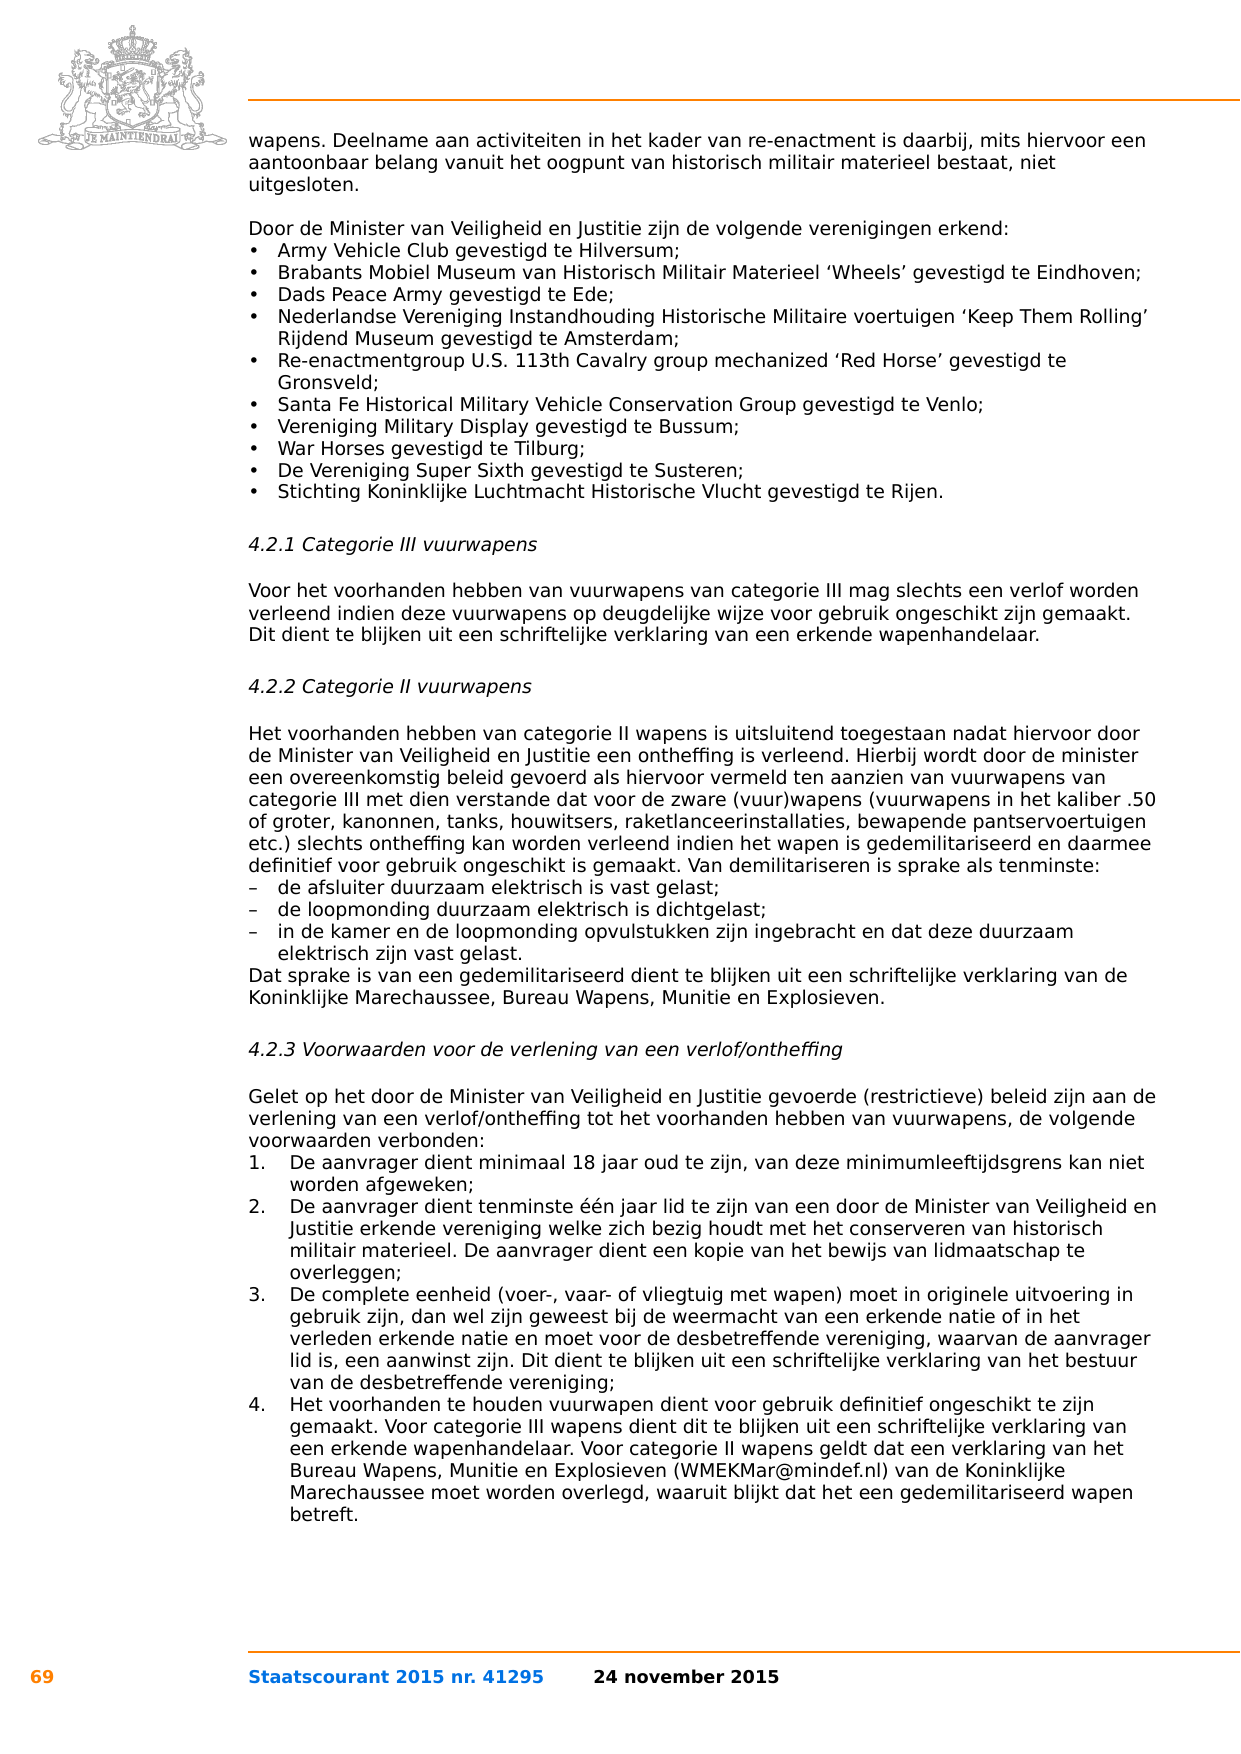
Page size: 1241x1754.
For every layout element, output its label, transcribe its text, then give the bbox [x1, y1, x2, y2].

subtitle 4.2.1 Categorie III vuurwapens [248, 533, 1163, 555]
text wapens. Deelname aan activiteiten in het kader van re-enactment is daarbij, mits hiervoor een aantoonbaar belang vanuit het oogpunt van historisch militair materieel bestaat, niet uitgesloten. [248, 130, 1163, 196]
text • Army Vehicle Club gevestigd te Hilversum; [248, 240, 1163, 262]
subtitle 4.2.3 Voorwaarden voor de verlening van een verlof/ontheffing [248, 1039, 1163, 1061]
text Dat sprake is van een gedemilitariseerd dient te blijken uit een schriftelijke verklaring van de Koninklijke Marechaussee, Bureau Wapens, Munitie en Explosieven. [248, 965, 1163, 1009]
subtitle 4.2.2 Categorie II vuurwapens [248, 676, 1163, 698]
text • War Horses gevestigd te Tilburg; [248, 437, 1163, 459]
text • Santa Fe Historical Military Vehicle Conservation Group gevestigd te Venlo; [248, 393, 1163, 416]
text 2. De aanvrager dient tenminste één jaar lid te zijn van een door de Minister van Veiligheid en Justitie erkende vereniging welke zich bezig houdt met het conserveren van historisch militair materieel. De aanvrager dient een kopie van het bewijs van lidmaatschap te overleggen; [248, 1196, 1163, 1284]
text – in de kamer en de loopmonding opvulstukken zijn ingebracht en dat deze duurzaam elektrisch zijn vast gelast. [248, 921, 1163, 965]
text 1. De aanvrager dient minimaal 18 jaar oud te zijn, van deze minimumleeftijdsgrens kan niet worden afgeweken; [248, 1152, 1163, 1196]
text Gelet op het door de Minister van Veiligheid en Justitie gevoerde (restrictieve) beleid zijn aan de verlening van een verlof/ontheffing tot het voorhanden hebben van vuurwapens, de volgende voorwaarden verbonden: [248, 1086, 1163, 1152]
text 4. Het voorhanden te houden vuurwapen dient voor gebruik definitief ongeschikt te zijn gemaakt. Voor categorie III wapens dient dit te blijken uit een schriftelijke verklaring van een erkende wapenhandelaar. Voor categorie II wapens geldt dat een verklaring van het Bureau Wapens, Munitie en Explosieven (WMEKMar@mindef.nl) van de Koninklijke Marechaussee moet worden overlegd, waaruit blijkt dat het een gedemilitariseerd wapen betreft. [248, 1394, 1163, 1526]
text • Nederlandse Vereniging Instandhouding Historische Militaire voertuigen ‘Keep Them Rolling’ Rijdend Museum gevestigd te Amsterdam; [248, 306, 1163, 349]
text Voor het voorhanden hebben van vuurwapens van categorie III mag slechts een verlof worden verleend indien deze vuurwapens op deugdelijke wijze voor gebruik ongeschikt zijn gemaakt. Dit dient te blijken uit een schriftelijke verklaring van een erkende wapenhandelaar. [248, 580, 1163, 646]
text – de afsluiter duurzaam elektrisch is vast gelast; [248, 877, 1163, 899]
text Door de Minister van Veiligheid en Justitie zijn de volgende verenigingen erkend: [248, 218, 1163, 240]
text • Vereniging Military Display gevestigd te Bussum; [248, 416, 1163, 437]
text – de loopmonding duurzaam elektrisch is dichtgelast; [248, 899, 1163, 921]
text • De Vereniging Super Sixth gevestigd te Susteren; [248, 459, 1163, 481]
text • Stichting Koninklijke Luchtmacht Historische Vlucht gevestigd te Rijen. [248, 481, 1163, 503]
text • Re-enactmentgroup U.S. 113th Cavalry group mechanized ‘Red Horse’ gevestigd te Gronsveld; [248, 349, 1163, 393]
picture [38, 25, 227, 150]
text • Brabants Mobiel Museum van Historisch Militair Materieel ‘Wheels’ gevestigd te Eindhoven; [248, 262, 1163, 284]
text 3. De complete eenheid (voer-, vaar- of vliegtuig met wapen) moet in originele uitvoering in gebruik zijn, dan wel zijn geweest bij de weermacht van een erkende natie of in het verleden erkende natie en moet voor de desbetreffende vereniging, waarvan de aanvrager lid is, een aanwinst zijn. Dit dient te blijken uit een schriftelijke verklaring van het bestuur van de desbetreffende vereniging; [248, 1284, 1163, 1394]
text • Dads Peace Army gevestigd te Ede; [248, 284, 1163, 306]
text Het voorhanden hebben van categorie II wapens is uitsluitend toegestaan nadat hiervoor door de Minister van Veiligheid en Justitie een ontheffing is verleend. Hierbij wordt door de minister een overeenkomstig beleid gevoerd als hiervoor vermeld ten aanzien van vuurwapens van categorie III met dien verstande dat voor de zware (vuur)wapens (vuurwapens in het kaliber .50 of groter, kanonnen, tanks, houwitsers, raketlanceerinstallaties, bewapende pantservoertuigen etc.) slechts ontheffing kan worden verleend indien het wapen is gedemilitariseerd en daarmee definitief voor gebruik ongeschikt is gemaakt. Van demilitariseren is sprake als tenminste: [248, 723, 1163, 877]
